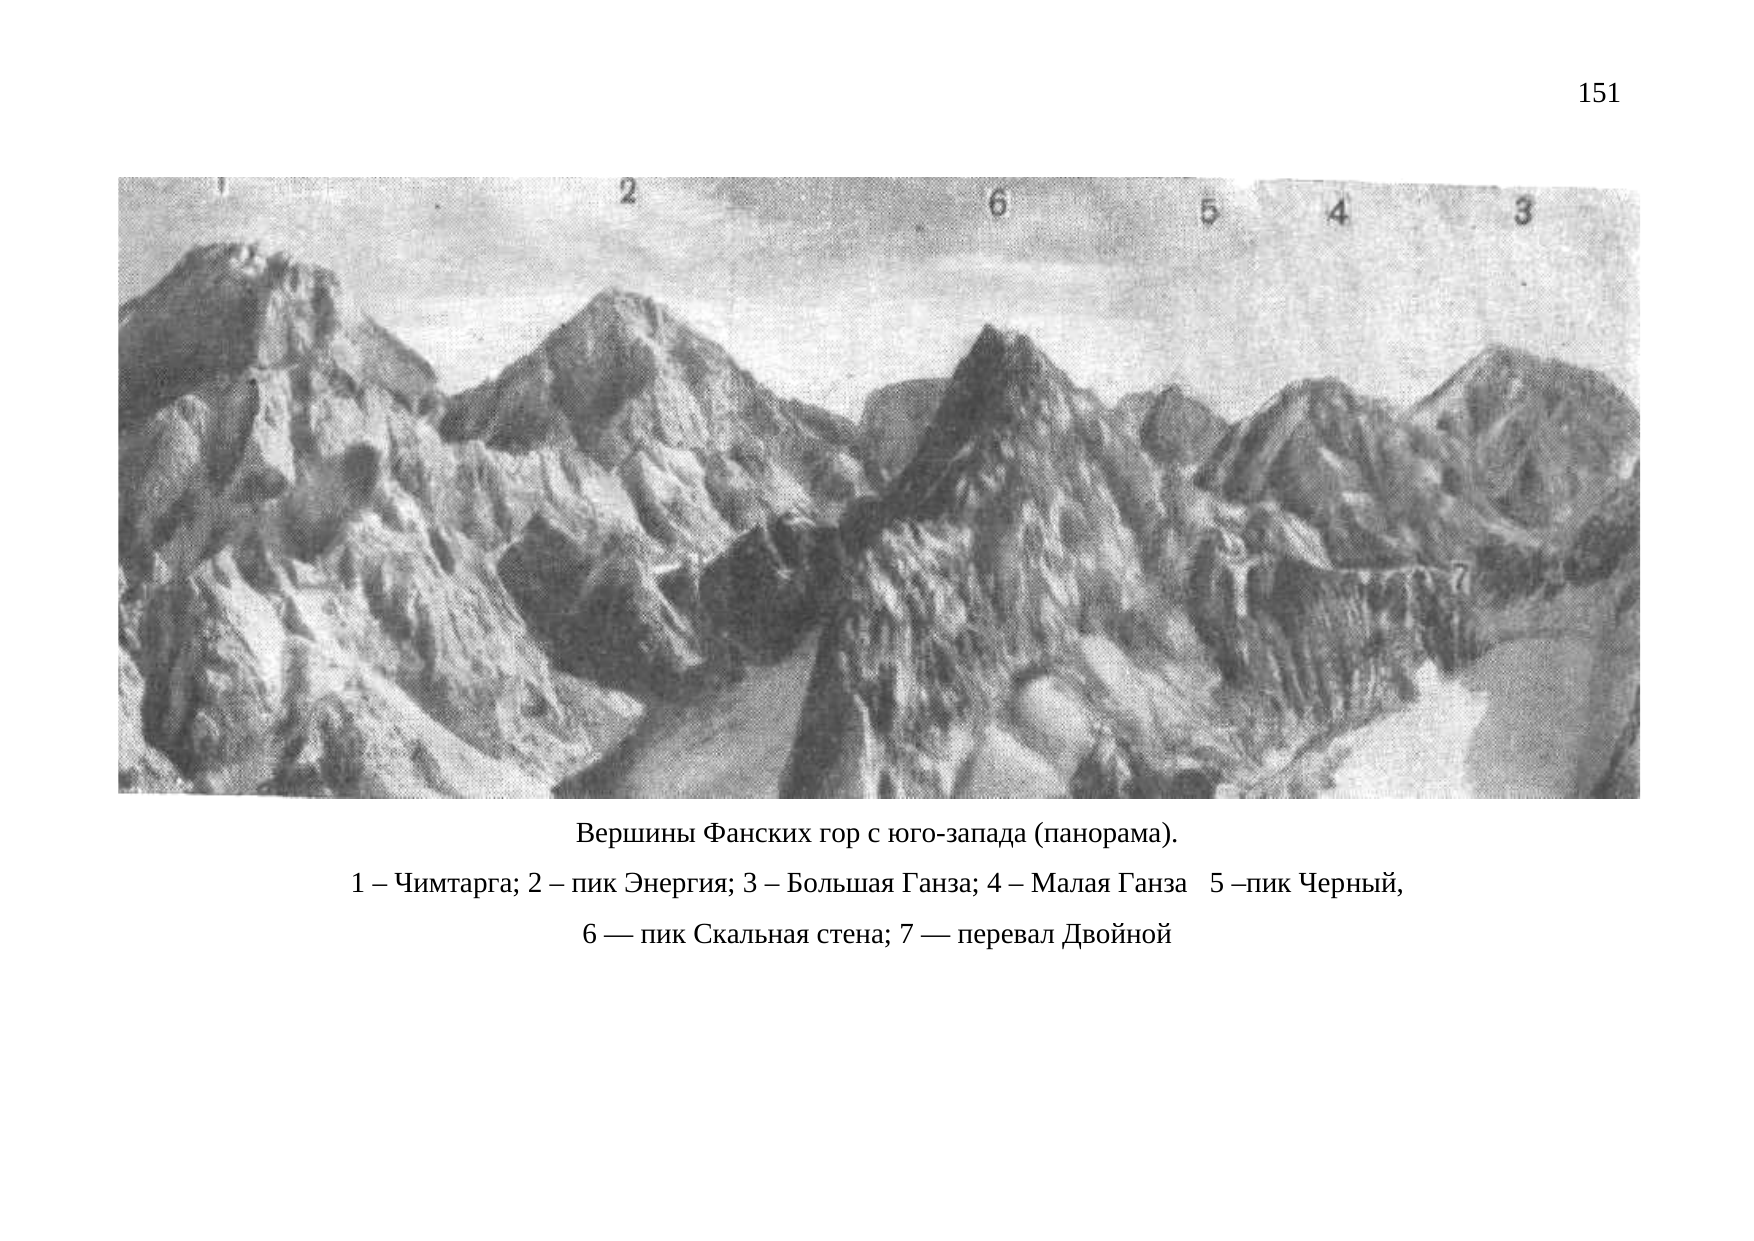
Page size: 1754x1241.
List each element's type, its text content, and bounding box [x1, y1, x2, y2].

picture [118, 177, 1641, 799]
text Вершины Фанских гор с юго-запада (панорама). [118, 815, 1636, 849]
text 6 — пик Скальная стена; 7 — перевал Двойной [118, 916, 1636, 949]
text 1 – Чимтарга; 2 – пик Энергия; 3 – Большая Ганза; 4 – Малая Ганза 5 –пик Чер­ный, [118, 866, 1636, 899]
